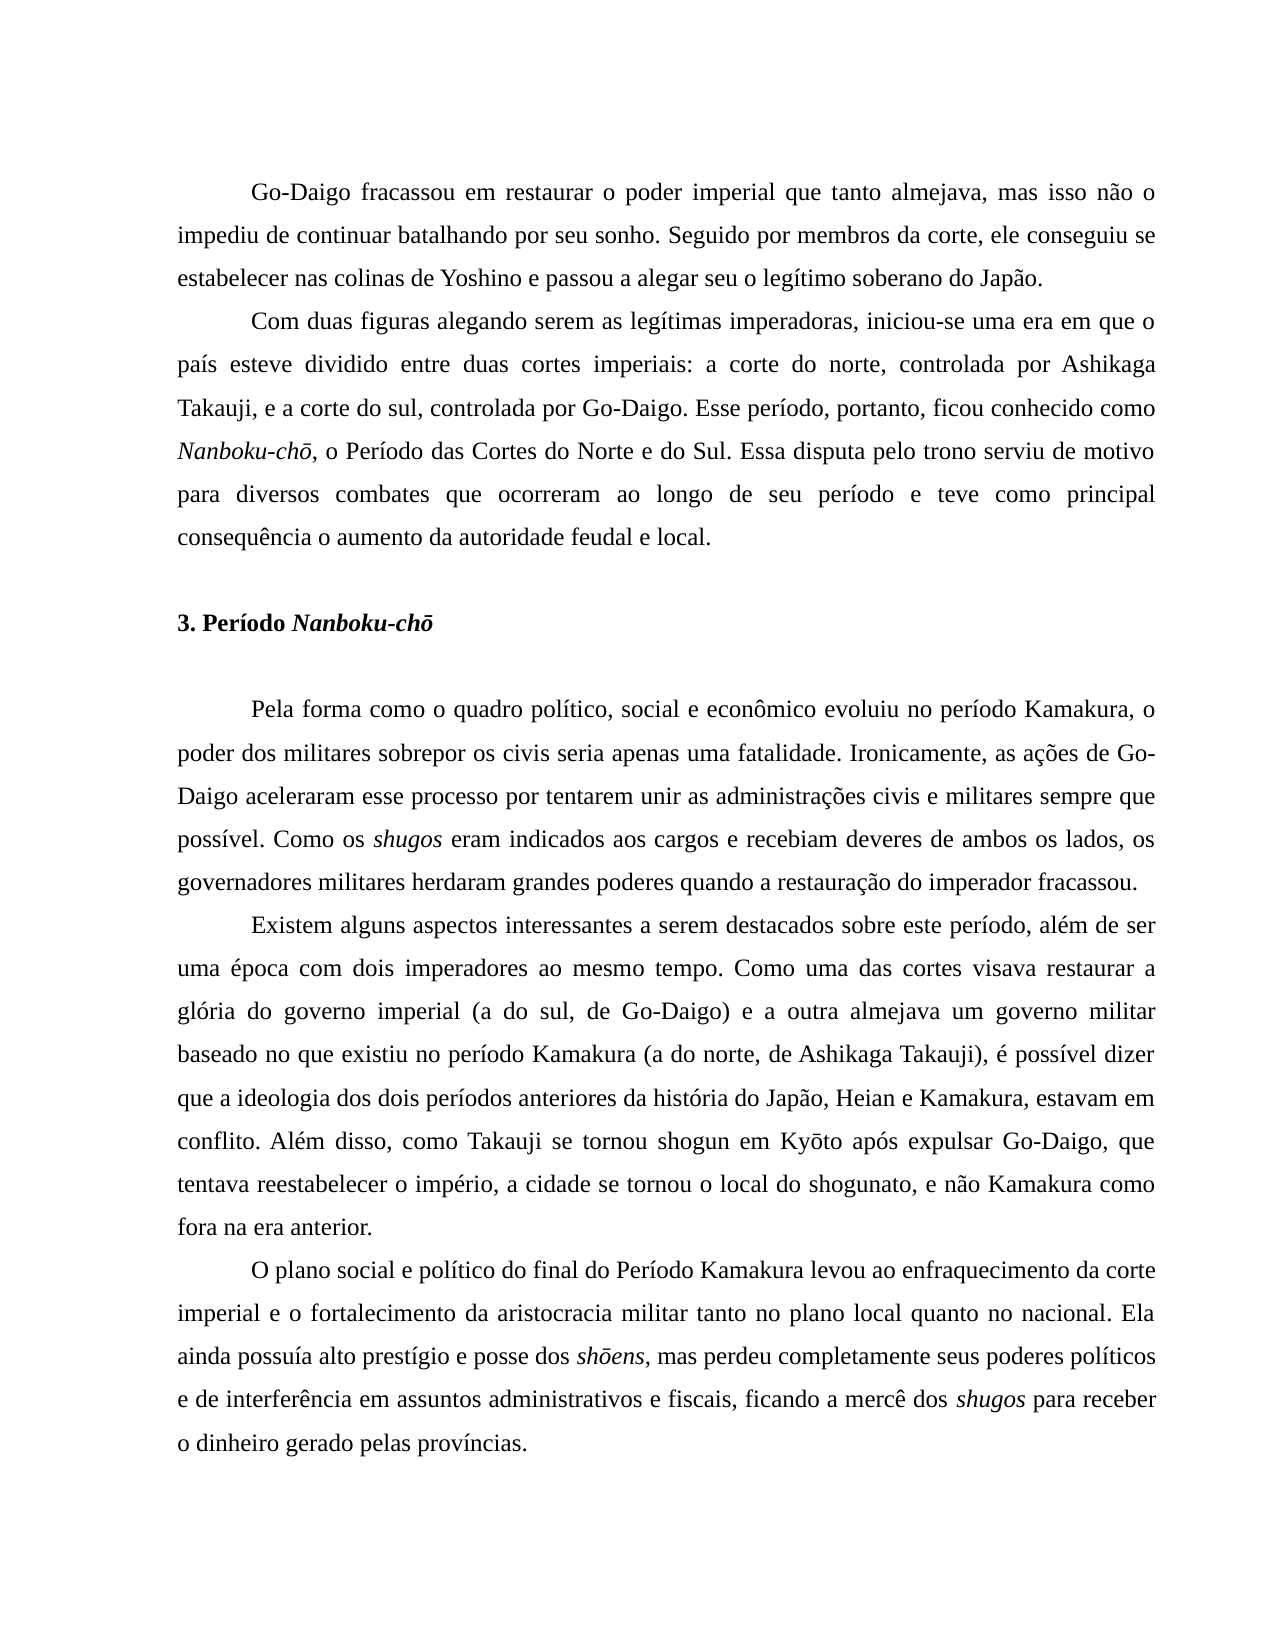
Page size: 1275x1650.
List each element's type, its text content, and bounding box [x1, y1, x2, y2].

text O plano social e político do final do Período Kamakura levou ao enfraquecimento da corte imperial e o fortalecimento da aristocracia militar tanto no plano local quanto no nacional. Ela ainda possuía alto prestígio e posse dos shōens, mas perdeu completamente seus poderes políticos e de interferência em assuntos administrativos e fiscais, ficando a mercê dos shugos para receber o dinheiro gerado pelas províncias. [177, 1255, 1156, 1456]
text Com duas figuras alegando serem as legítimas imperadoras, iniciou-se uma era em que o país esteve dividido entre duas cortes imperiais: a corte do norte, controlada por Ashikaga Takauji, e a corte do sul, controlada por Go-Daigo. Esse período, portanto, ficou conhecido como Nanboku-chō, o Período das Cortes do Norte e do Sul. Essa disputa pelo trono serviu de motivo para diversos combates que ocorreram ao longo de seu período e teve como principal consequência o aumento da autoridade feudal e local. [177, 306, 1156, 551]
text Go-Daigo fracassou em restaurar o poder imperial que tanto almejava, mas isso não o impediu de continuar batalhando por seu sonho. Seguido por membros da corte, ele conseguiu se estabelecer nas colinas de Yoshino e passou a alegar seu o legítimo soberano do Japão. [177, 177, 1156, 292]
text Existem alguns aspectos interessantes a serem destacados sobre este período, além de ser uma época com dois imperadores ao mesmo tempo. Como uma das cortes visava restaurar a glória do governo imperial (a do sul, de Go-Daigo) e a outra almejava um governo militar baseado no que existiu no período Kamakura (a do norte, de Ashikaga Takauji), é possível dizer que a ideologia dos dois períodos anteriores da história do Japão, Heian e Kamakura, estavam em conflito. Além disso, como Takauji se tornou shogun em Kyōto após expulsar Go-Daigo, que tentava reestabelecer o império, a cidade se tornou o local do shogunato, e não Kamakura como fora na era anterior. [177, 910, 1156, 1241]
text 3. Período Nanboku-chō [177, 608, 1156, 637]
text Pela forma como o quadro político, social e econômico evoluiu no período Kamakura, o poder dos militares sobrepor os civis seria apenas uma fatalidade. Ironicamente, as ações de Go-Daigo aceleraram esse processo por tentarem unir as administrações civis e militares sempre que possível. Como os shugos eram indicados aos cargos e recebiam deveres de ambos os lados, os governadores militares herdaram grandes poderes quando a restauração do imperador fracassou. [177, 694, 1156, 896]
